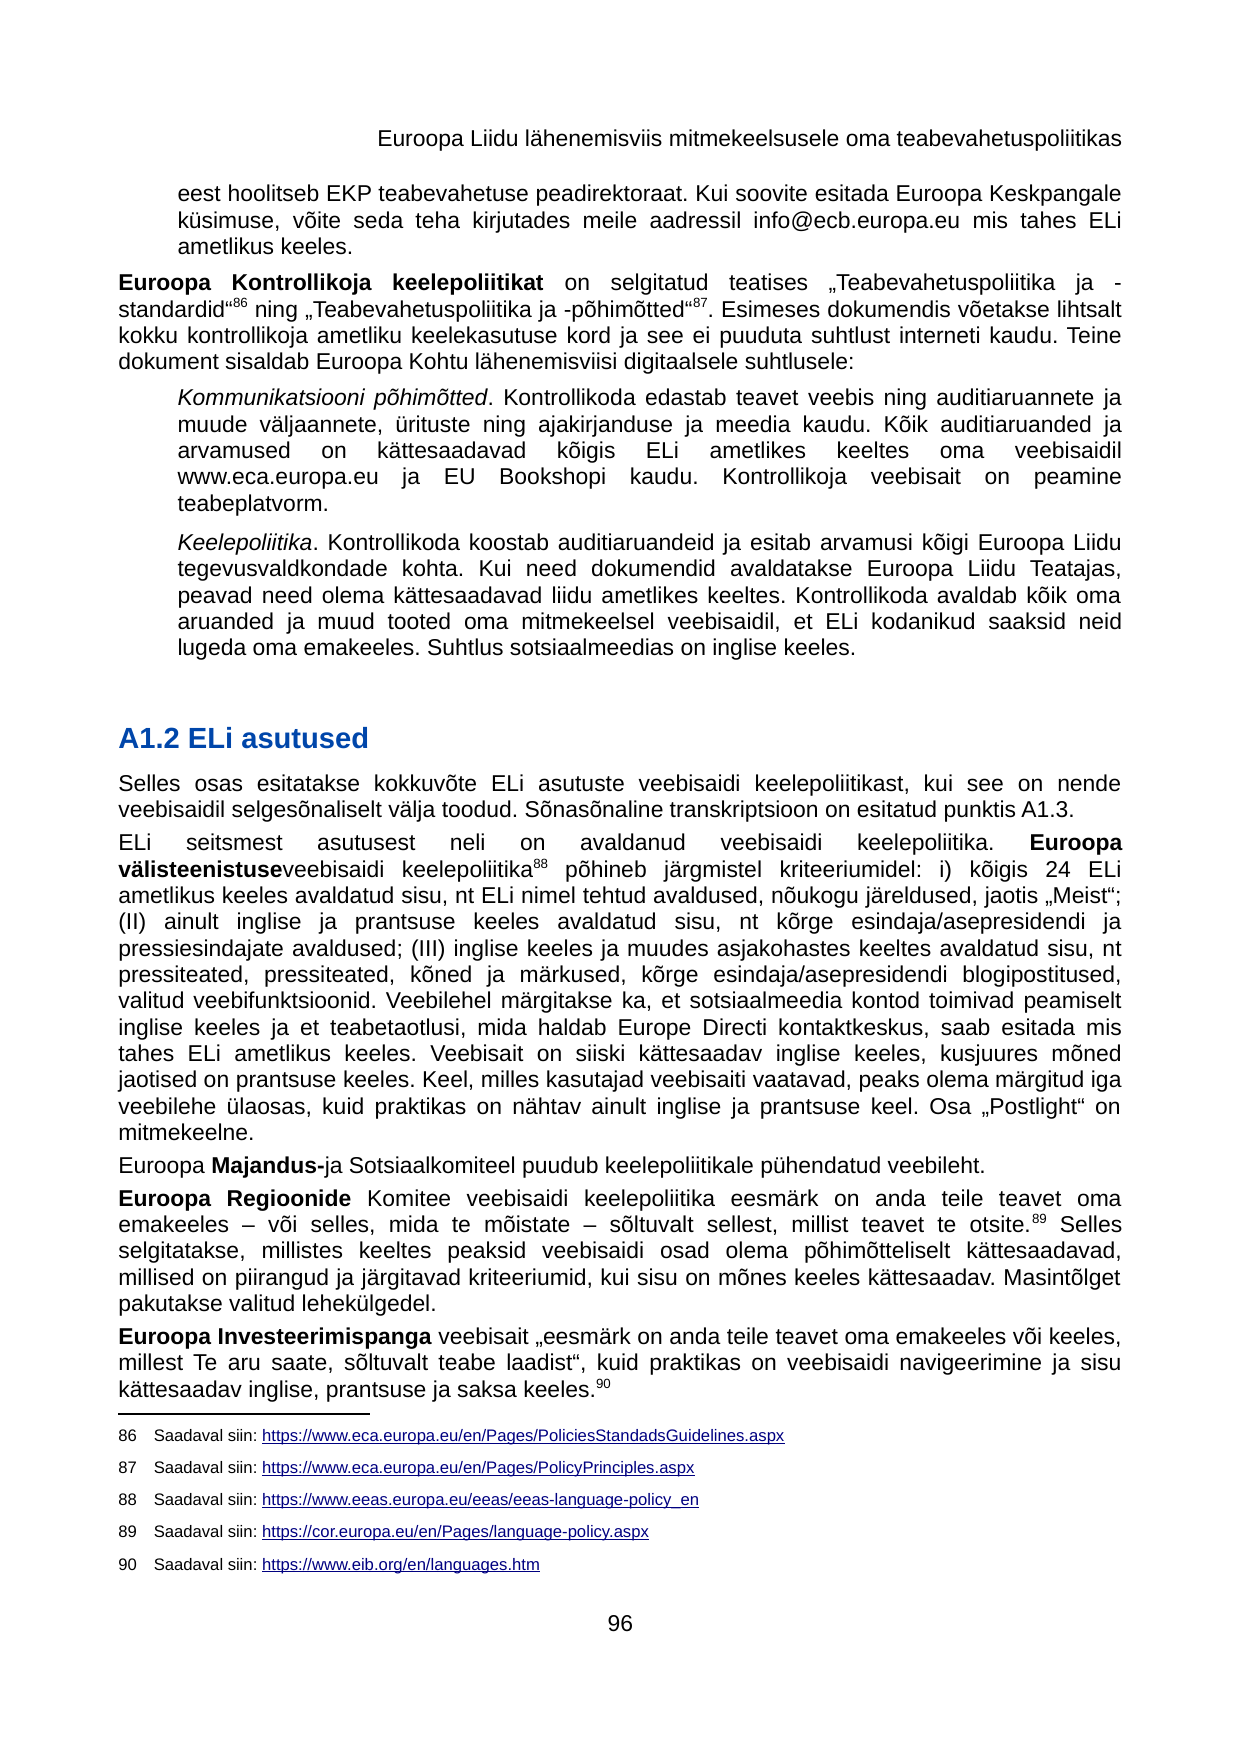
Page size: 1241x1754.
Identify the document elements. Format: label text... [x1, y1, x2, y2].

text Euroopa Majandus-ja Sotsiaalkomiteel puudub keelepoliitikale pühendatud veebileht. [118, 1152, 1122, 1178]
text eest hoolitseb EKP teabevahetuse peadirektoraat. Kui soovite esitada Euroopa Keskpangale küsimuse, võite seda teha kirjutades meile aadressil info@ecb.europa.eu mis tahes ELi ametlikus keeles. [177, 180, 1122, 259]
text Euroopa Kontrollikoja keelepoliitikat on selgitatud teatises „Teabevahetuspoliitika ja -standardid“ ning „Teabevahetuspoliitika ja -põhimõtted“. Esimeses dokumendis võetakse lihtsalt kokku kontrollikoja ametliku keelekasutuse kord ja see ei puuduta suhtlust interneti kaudu. Teine dokument sisaldab Euroopa Kohtu lähenemisviisi digitaalsele suhtlusele: [118, 269, 1122, 374]
subtitle A1.2 ELi asutused [118, 721, 1122, 754]
text Keelepoliitika. Kontrollikoda koostab auditiaruandeid ja esitab arvamusi kõigi Euroopa Liidu tegevusvaldkondade kohta. Kui need dokumendid avaldatakse Euroopa Liidu Teatajas, peavad need olema kättesaadavad liidu ametlikes keeltes. Kontrollikoda avaldab kõik oma aruanded ja muud tooted oma mitmekeelsel veebisaidil, et ELi kodanikud saaksid neid lugeda oma emakeeles. Suhtlus sotsiaalmeedias on inglise keeles. [177, 529, 1122, 661]
text Saadaval siin: https://www.eca.europa.eu/en/Pages/PoliciesStandadsGuidelines.aspx [118, 1426, 1122, 1445]
text Kommunikatsiooni põhimõtted. Kontrollikoda edastab teavet veebis ning auditiaruannete ja muude väljaannete, ürituste ning ajakirjanduse ja meedia kaudu. Kõik auditiaruanded ja arvamused on kättesaadavad kõigis ELi ametlikes keeltes oma veebisaidil www.eca.europa.eu ja EU Bookshopi kaudu. Kontrollikoja veebisait on peamine teabeplatvorm. [177, 384, 1122, 516]
text Saadaval siin: https://www.eca.europa.eu/en/Pages/PolicyPrinciples.aspx [118, 1458, 1122, 1477]
text ELi seitsmest asutusest neli on avaldanud veebisaidi keelepoliitika. Euroopa välisteenistuseveebisaidi keelepoliitika põhineb järgmistel kriteeriumidel: i) kõigis 24 ELi ametlikus keeles avaldatud sisu, nt ELi nimel tehtud avaldused, nõukogu järeldused, jaotis „Meist“; (II) ainult inglise ja prantsuse keeles avaldatud sisu, nt kõrge esindaja/asepresidendi ja pressiesindajate avaldused; (III) inglise keeles ja muudes asjakohastes keeltes avaldatud sisu, nt pressiteated, pressiteated, kõned ja märkused, kõrge esindaja/asepresidendi blogipostitused, valitud veebifunktsioonid. Veebilehel märgitakse ka, et sotsiaalmeedia kontod toimivad peamiselt inglise keeles ja et teabetaotlusi, mida haldab Europe Directi kontaktkeskus, saab esitada mis tahes ELi ametlikus keeles. Veebisait on siiski kättesaadav inglise keeles, kusjuures mõned jaotised on prantsuse keeles. Keel, milles kasutajad veebisaiti vaatavad, peaks olema märgitud iga veebilehe ülaosas, kuid praktikas on nähtav ainult inglise ja prantsuse keel. Osa „Postlight“ on mitmekeelne. [118, 829, 1122, 1146]
text Saadaval siin: https://cor.europa.eu/en/Pages/language-policy.aspx [118, 1522, 1122, 1541]
text Saadaval siin: https://www.eeas.europa.eu/eeas/eeas-language-policy_en [118, 1490, 1122, 1509]
text Euroopa Investeerimispanga veebisait „eesmärk on anda teile teavet oma emakeeles või keeles, millest Te aru saate, sõltuvalt teabe laadist“, kuid praktikas on veebisaidi navigeerimine ja sisu kättesaadav inglise, prantsuse ja saksa keeles. [118, 1323, 1122, 1402]
text Selles osas esitatakse kokkuvõte ELi asutuste veebisaidi keelepoliitikast, kui see on nende veebisaidil selgesõnaliselt välja toodud. Sõnasõnaline transkriptsioon on esitatud punktis A1.3. [118, 770, 1122, 823]
text Saadaval siin: https://www.eib.org/en/languages.htm [118, 1554, 1122, 1573]
text Euroopa Regioonide Komitee veebisaidi keelepoliitika eesmärk on anda teile teavet oma emakeeles – või selles, mida te mõistate – sõltuvalt sellest, millist teavet te otsite. Selles selgitatakse, millistes keeltes peaksid veebisaidi osad olema põhimõtteliselt kättesaadavad, millised on piirangud ja järgitavad kriteeriumid, kui sisu on mõnes keeles kättesaadav. Masintõlget pakutakse valitud lehekülgedel. [118, 1185, 1122, 1317]
